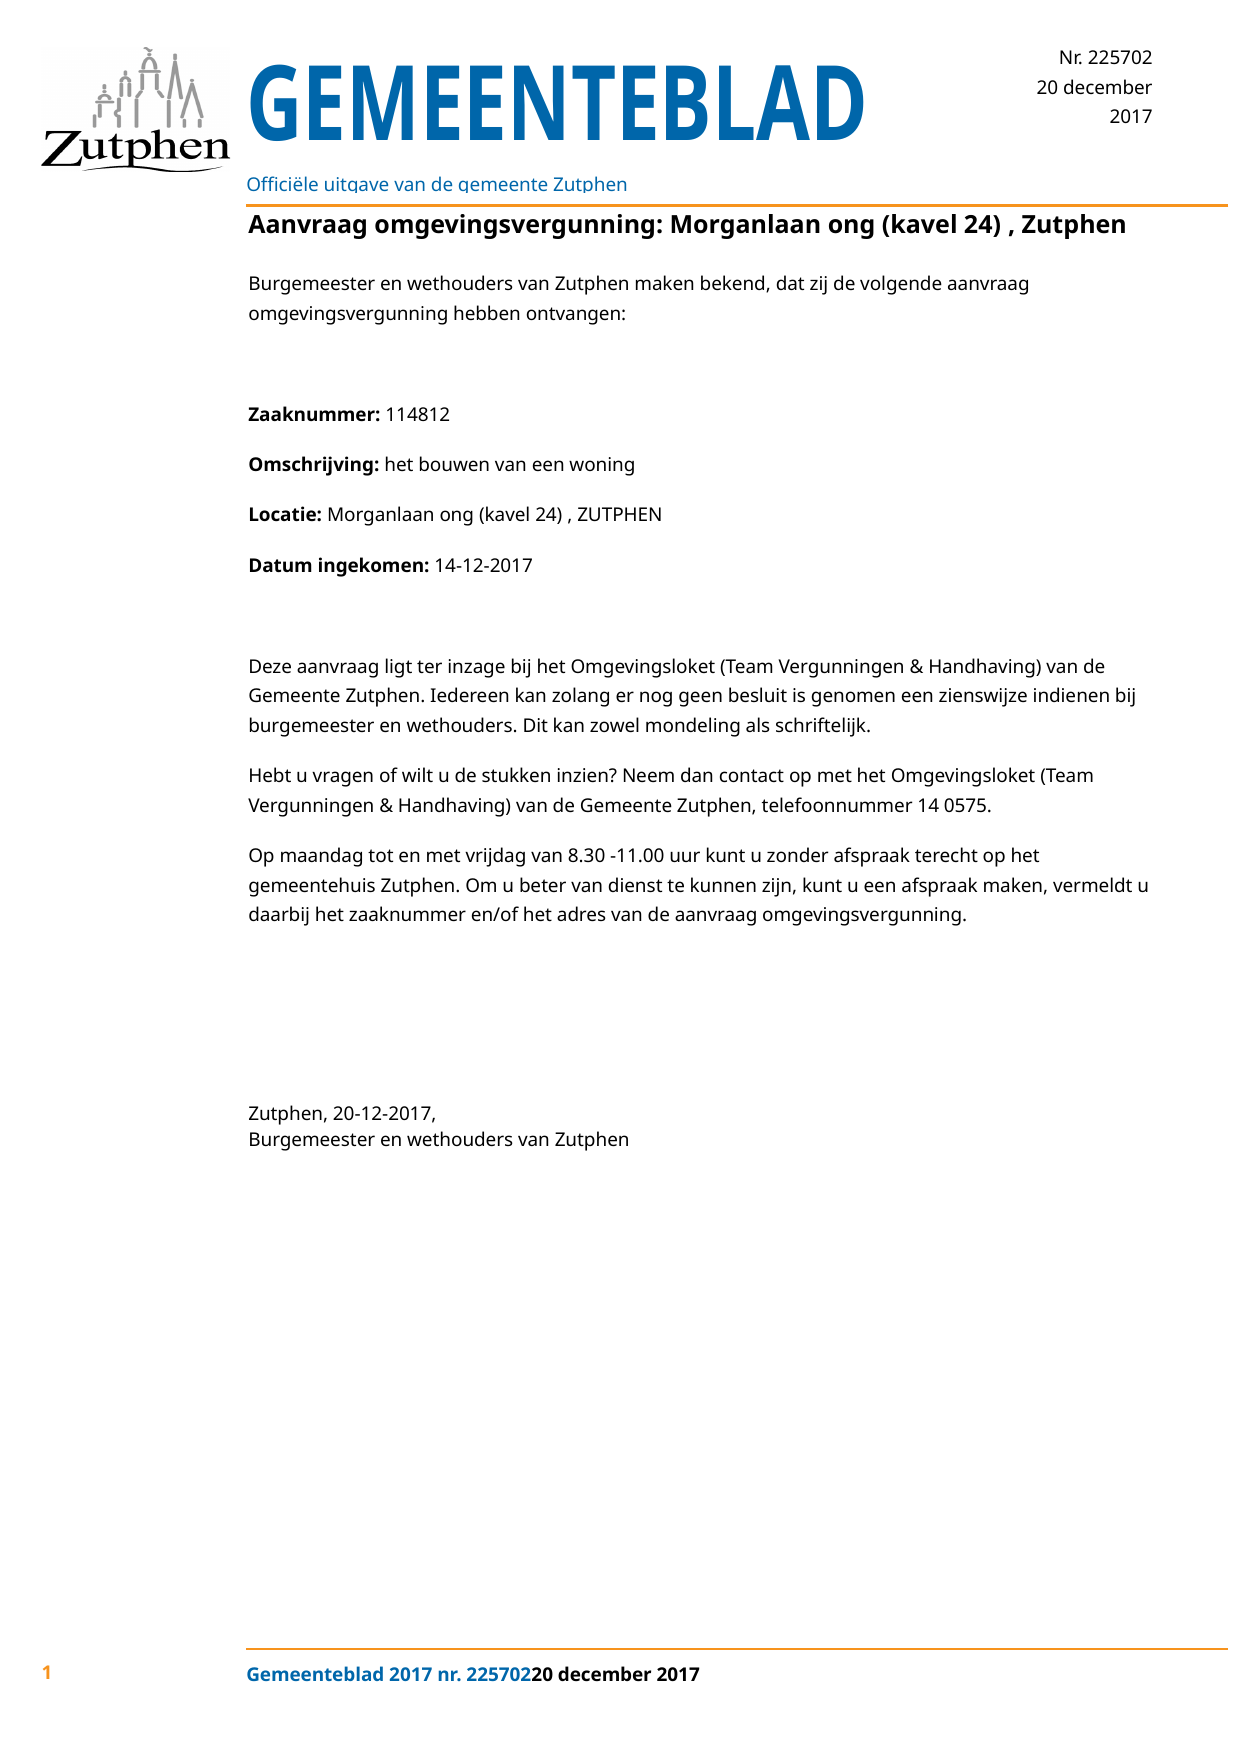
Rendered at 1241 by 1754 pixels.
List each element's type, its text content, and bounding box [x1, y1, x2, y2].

text Zutphen, 20-12-2017, [248, 1101, 1152, 1126]
text Zaaknummer: 114812 [248, 401, 1152, 426]
text Burgemeester en wethouders van Zutphen [248, 1126, 1152, 1152]
picture [41, 47, 231, 172]
text Op maandag tot en met vrijdag van 8.30 -11.00 uur kunt u zonder afspraak terecht op het gemeentehuis Zutphen. Om u beter van dienst te kunnen zijn, kunt u een afspraak maken, vermeldt u daarbij het zaaknummer en/of het adres van de aanvraag omgevingsvergunning. [248, 842, 1152, 927]
text Aanvraag omgevingsvergunning: Morganlaan ong (kavel 24) , Zutphen [248, 207, 1152, 241]
text Locatie: Morganlaan ong (kavel 24) , ZUTPHEN [248, 502, 1152, 527]
text Datum ingekomen: 14-12-2017 [248, 552, 1152, 578]
text Burgemeester en wethouders van Zutphen maken bekend, dat zij de volgende aanvraag omgevingsvergunning hebben ontvangen: [248, 270, 1152, 326]
text Omschrijving: het bouwen van een woning [248, 451, 1152, 477]
text Deze aanvraag ligt ter inzage bij het Omgevingsloket (Team Vergunningen & Handhaving) van de Gemeente Zutphen. Iedereen kan zolang er nog geen besluit is genomen een zienswijze indienen bij burgemeester en wethouders. Dit kan zowel mondeling als schriftelijk. [248, 653, 1152, 738]
text Hebt u vragen of wilt u de stukken inzien? Neem dan contact op met het Omgevingsloket (Team Vergunningen & Handhaving) van de Gemeente Zutphen, telefoonnummer 14 0575. [248, 762, 1152, 818]
